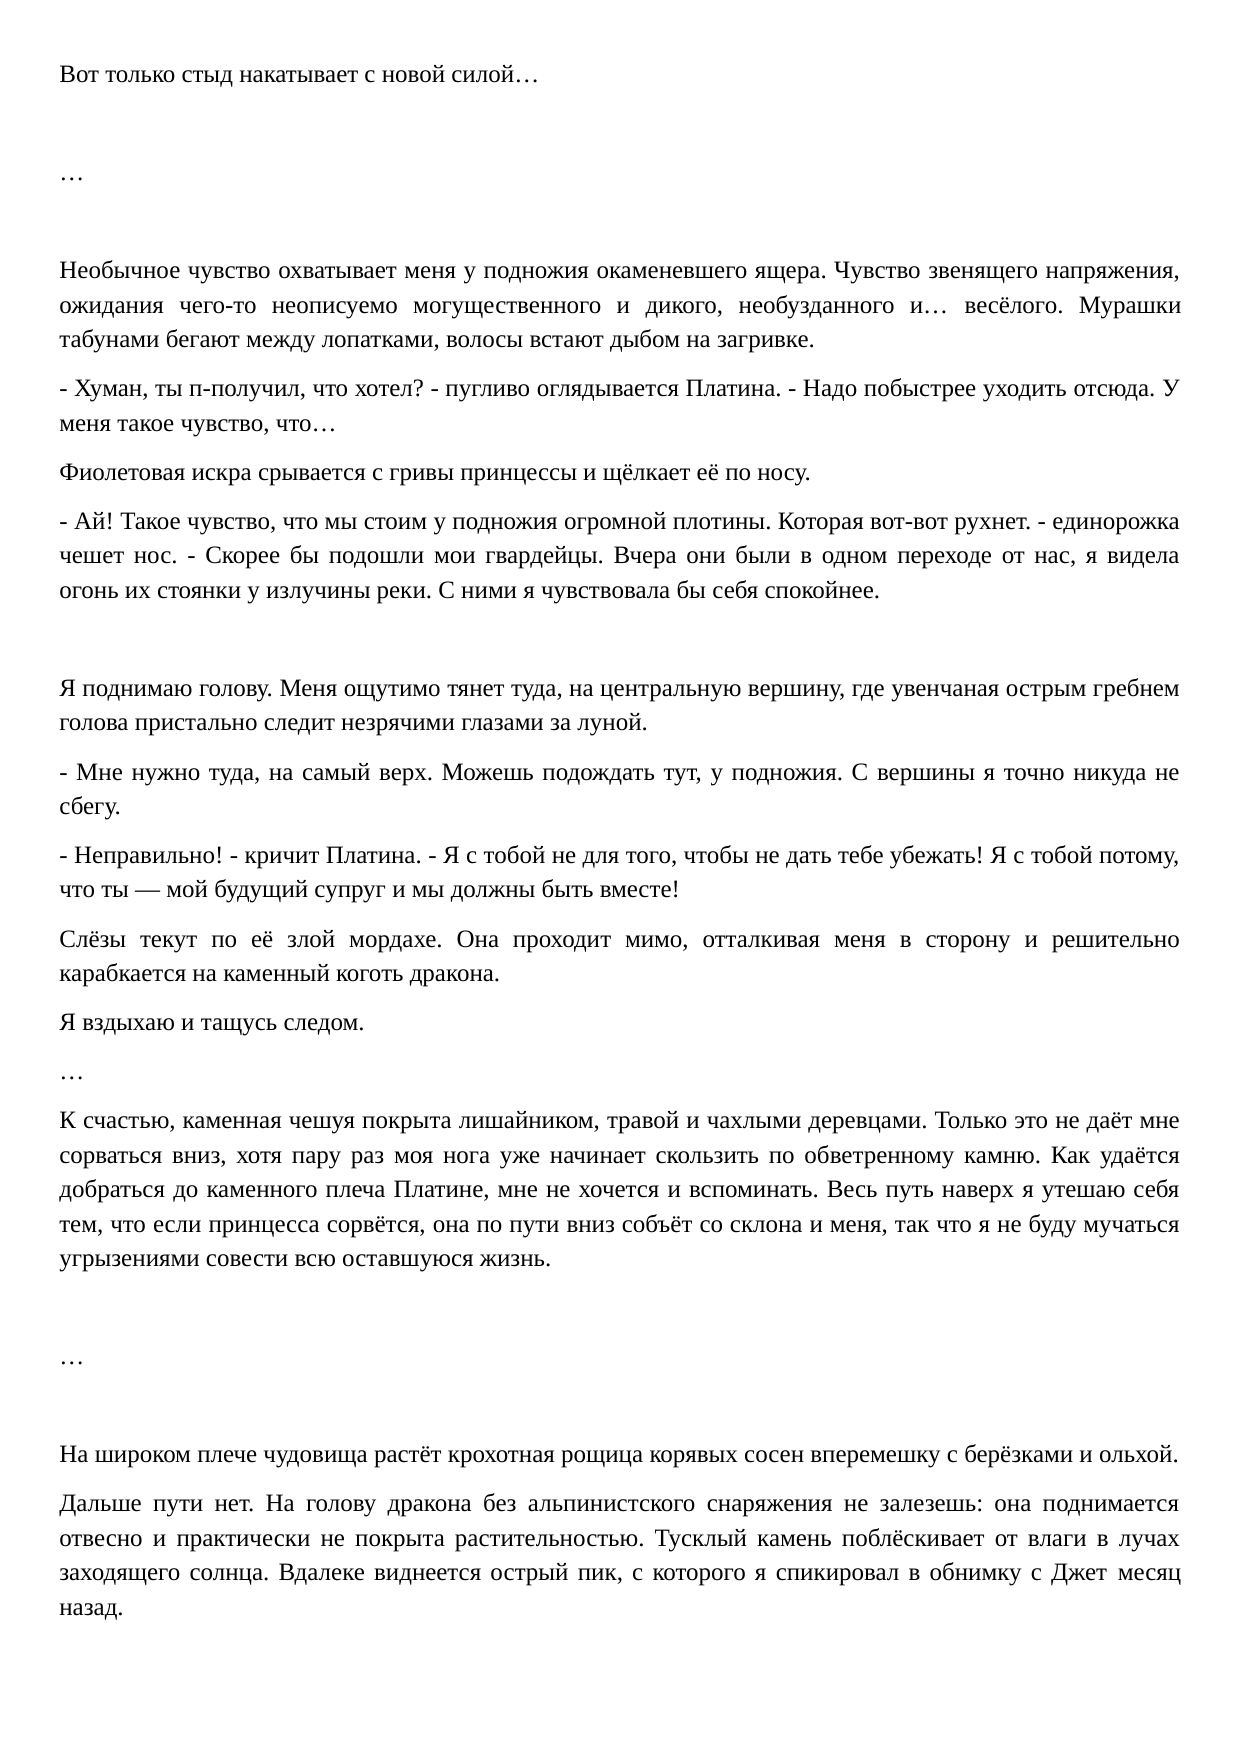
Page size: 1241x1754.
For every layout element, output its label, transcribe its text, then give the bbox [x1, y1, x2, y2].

text Необычное чувство охватывает меня у подножия окаменевшего ящера. Чувство звенящего напряжения, ожидания чего-то неописуемо могущественного и дикого, необузданного и… весёлого. Мурашки табунами бегают между лопатками, волосы встают дыбом на загривке. [59, 255, 1181, 353]
text - Мне нужно туда, на самый верх. Можешь подождать тут, у подножия. С вершины я точно никуда не сбегу. [59, 757, 1181, 820]
text - Неправильно! - кричит Платина. - Я с тобой не для того, чтобы не дать тебе убежать! Я с тобой потому, что ты — мой будущий супруг и мы должны быть вместе! [59, 840, 1181, 903]
text К счастью, каменная чешуя покрыта лишайником, травой и чахлыми деревцами. Только это не даёт мне сорваться вниз, хотя пару раз моя нога уже начинает скользить по обветренному камню. Как удаётся добраться до каменного плеча Платине, мне не хочется и вспоминать. Весь путь наверх я утешаю себя тем, что если принцесса сорвётся, она по пути вниз собъёт со склона и меня, так что я не буду мучаться угрызениями совести всю оставшуюся жизнь. [59, 1105, 1181, 1272]
text - Хуман, ты п-получил, что хотел? - пугливо оглядывается Платина. - Надо побыстрее уходить отсюда. У меня такое чувство, что… [59, 373, 1181, 437]
text - Ай! Такое чувство, что мы стоим у подножия огромной плотины. Которая вот-вот рухнет. - единорожка чешет нос. - Скорее бы подошли мои гвардейцы. Вчера они были в одном переходе от нас, я видела огонь их стоянки у излучины реки. С ними я чувствовала бы себя спокойнее. [59, 506, 1181, 604]
text На широком плече чудовища растёт крохотная рощица корявых сосен вперемешку с берёзками и ольхой. [59, 1439, 1181, 1468]
text … [59, 157, 1181, 186]
text Дальше пути нет. На голову дракона без альпинистского снаряжения не залезешь: она поднимается отвесно и практически не покрыта растительностью. Тусклый камень поблёскивает от влаги в лучах заходящего солнца. Вдалеке виднеется острый пик, с которого я спикировал в обнимку с Джет месяц назад. [59, 1488, 1181, 1621]
text Я поднимаю голову. Меня ощутимо тянет туда, на центральную вершину, где увенчаная острым гребнем голова пристально следит незрячими глазами за луной. [59, 673, 1181, 736]
text Вот только стыд накатывает с новой силой… [59, 59, 1181, 88]
text … [59, 1056, 1181, 1085]
text Слёзы текут по её злой мордахе. Она проходит мимо, отталкивая меня в сторону и решительно карабкается на каменный коготь дракона. [59, 924, 1181, 987]
text Фиолетовая искра срывается с гривы принцессы и щёлкает её по носу. [59, 457, 1181, 486]
text … [59, 1341, 1181, 1370]
text Я вздыхаю и тащусь следом. [59, 1007, 1181, 1036]
